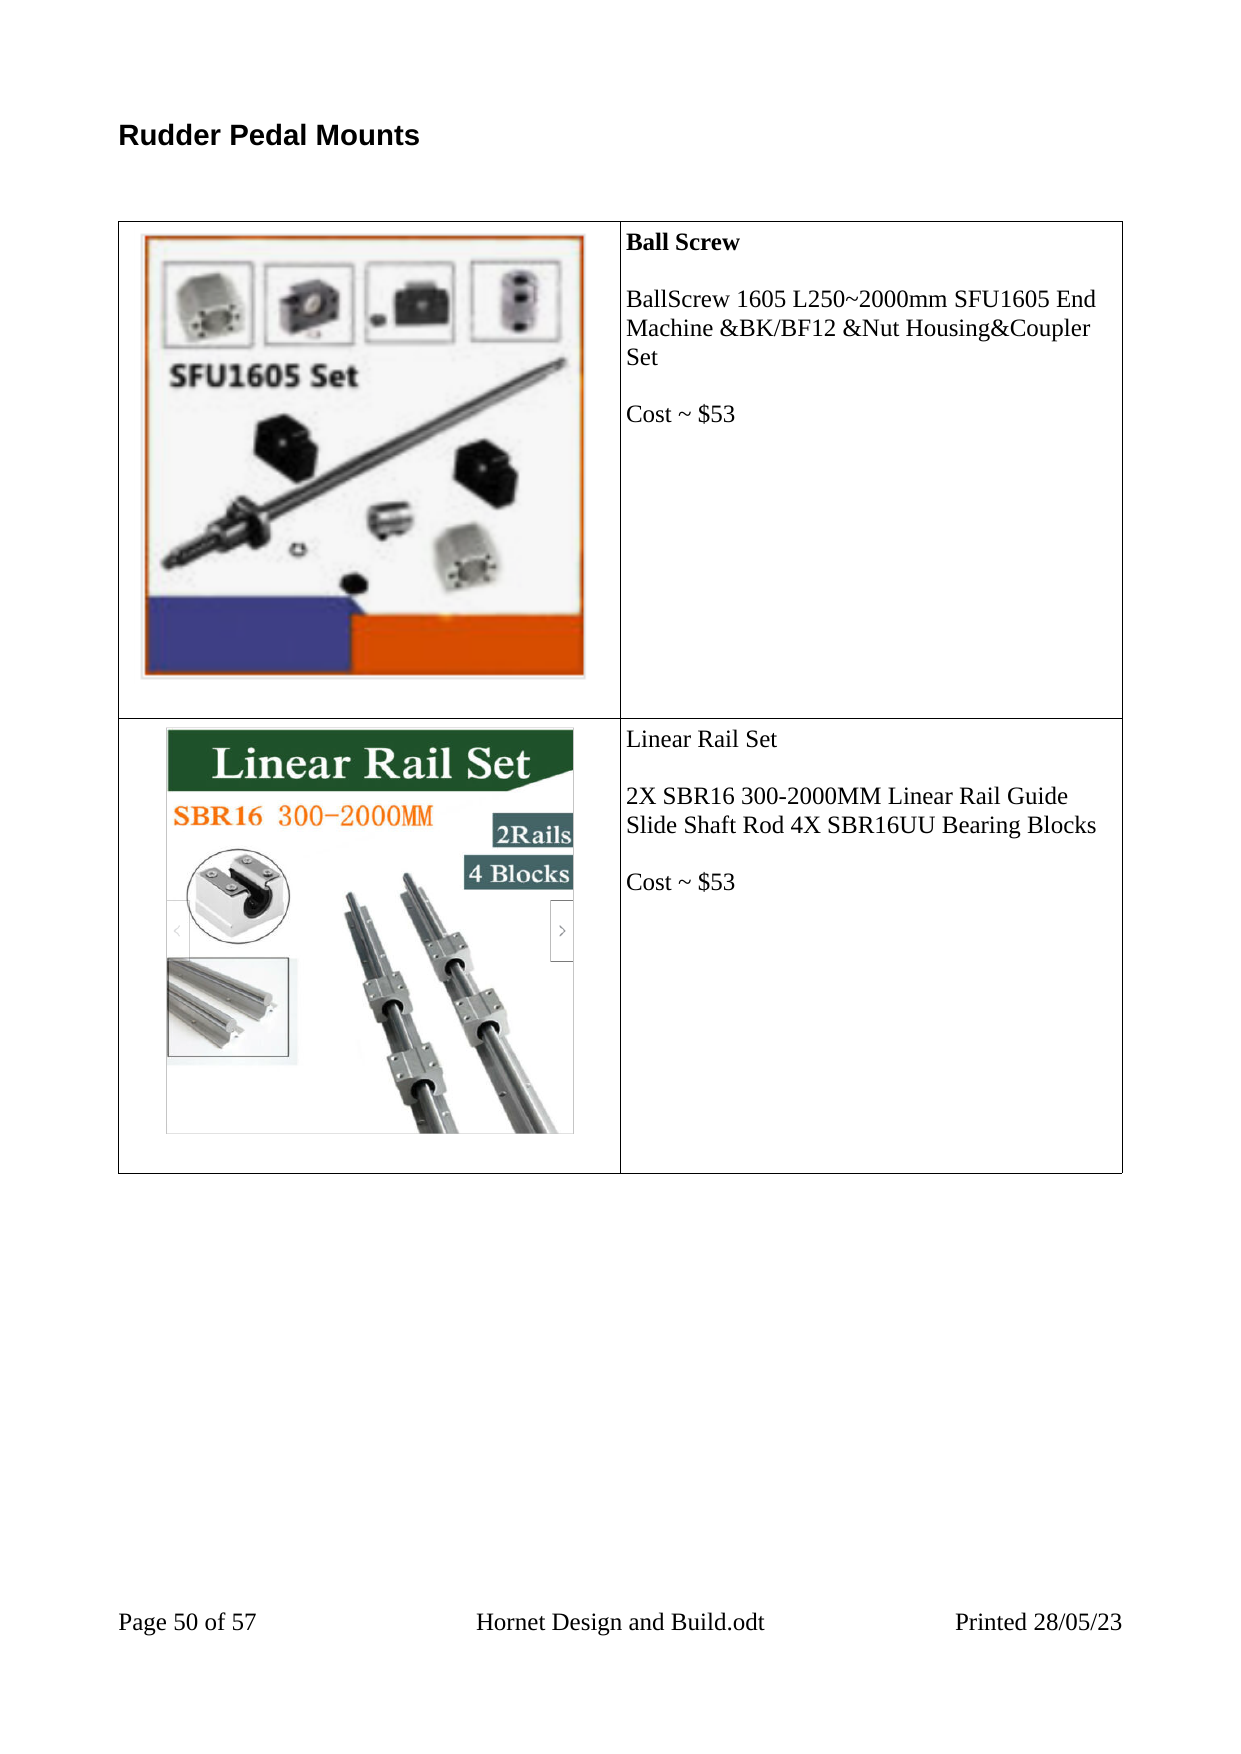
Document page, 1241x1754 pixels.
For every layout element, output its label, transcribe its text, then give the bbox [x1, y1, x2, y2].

table_header Ball Screw BallScrew 1605 L250~2000mm SFU1605 End Machine &BK/BF12 &Nut Housing&Coupler Set Cost ~ $53 [621, 222, 1122, 718]
subtitle Rudder Pedal Mounts [118, 118, 1122, 152]
table_cell [119, 719, 620, 1172]
table_header [119, 222, 620, 718]
picture [133, 227, 605, 684]
table_cell Linear Rail Set 2X SBR16 300-2000MM Linear Rail Guide Slide Shaft Rod 4X SBR16UU Bearing Blocks Cost ~ $53 [621, 719, 1122, 1172]
picture [161, 723, 577, 1138]
